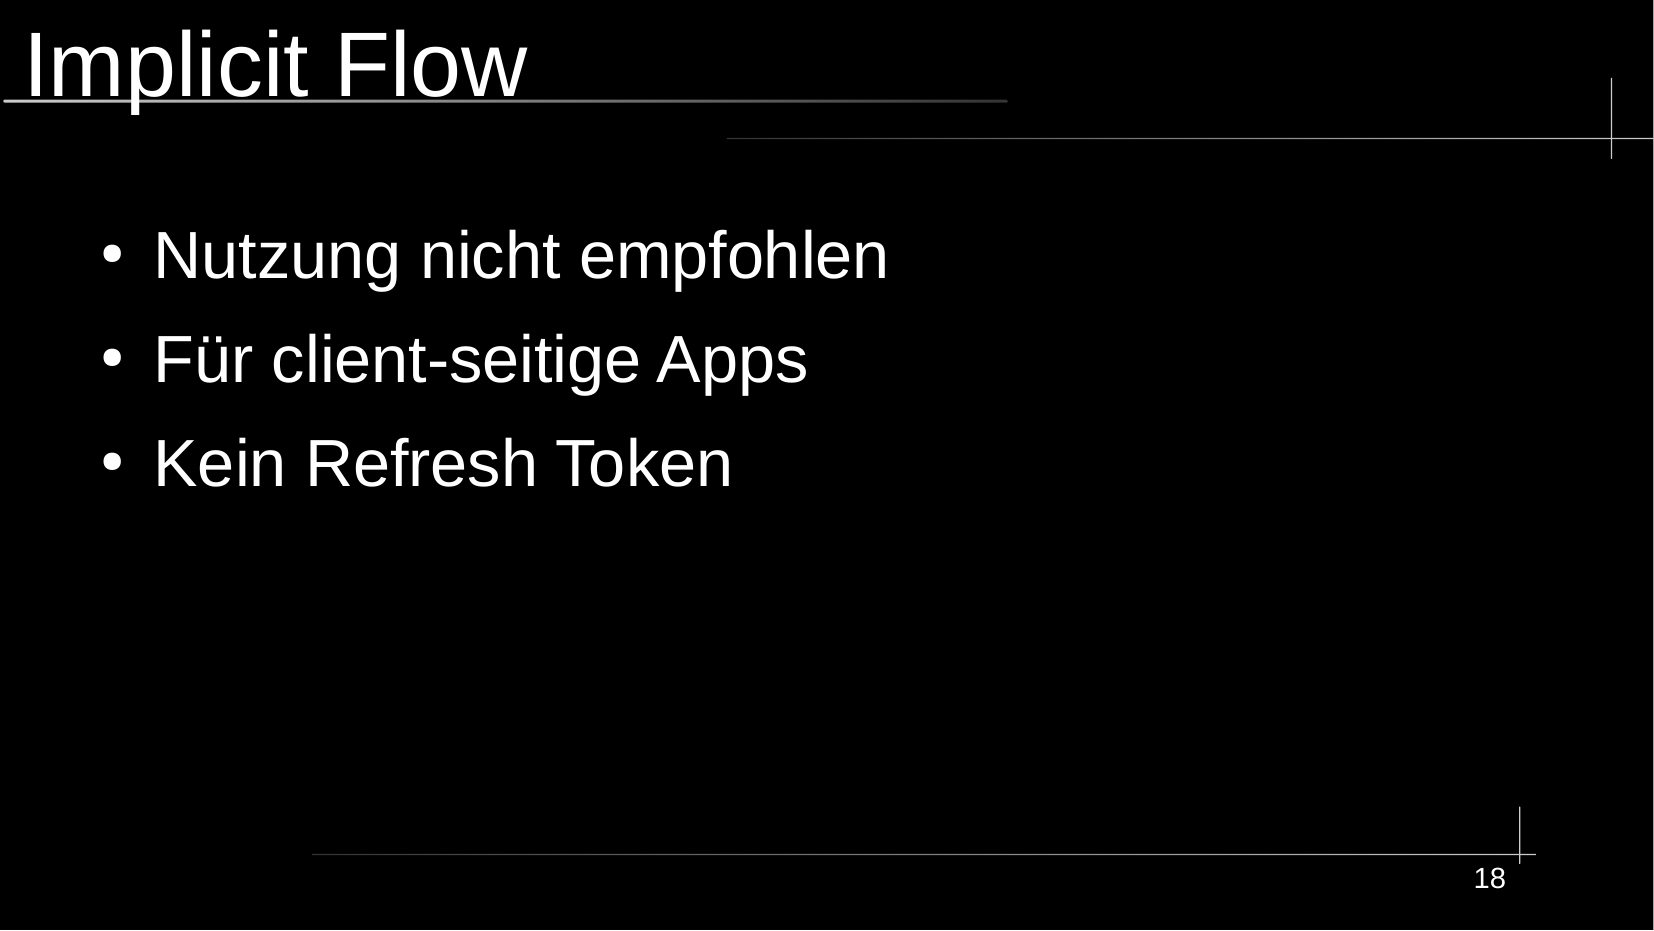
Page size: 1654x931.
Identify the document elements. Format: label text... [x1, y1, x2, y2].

list Nutzung nicht empfohlen Für client-seitige Apps Kein Refresh Token [82, 217, 1571, 758]
title Implicit Flow [23, 11, 1589, 119]
